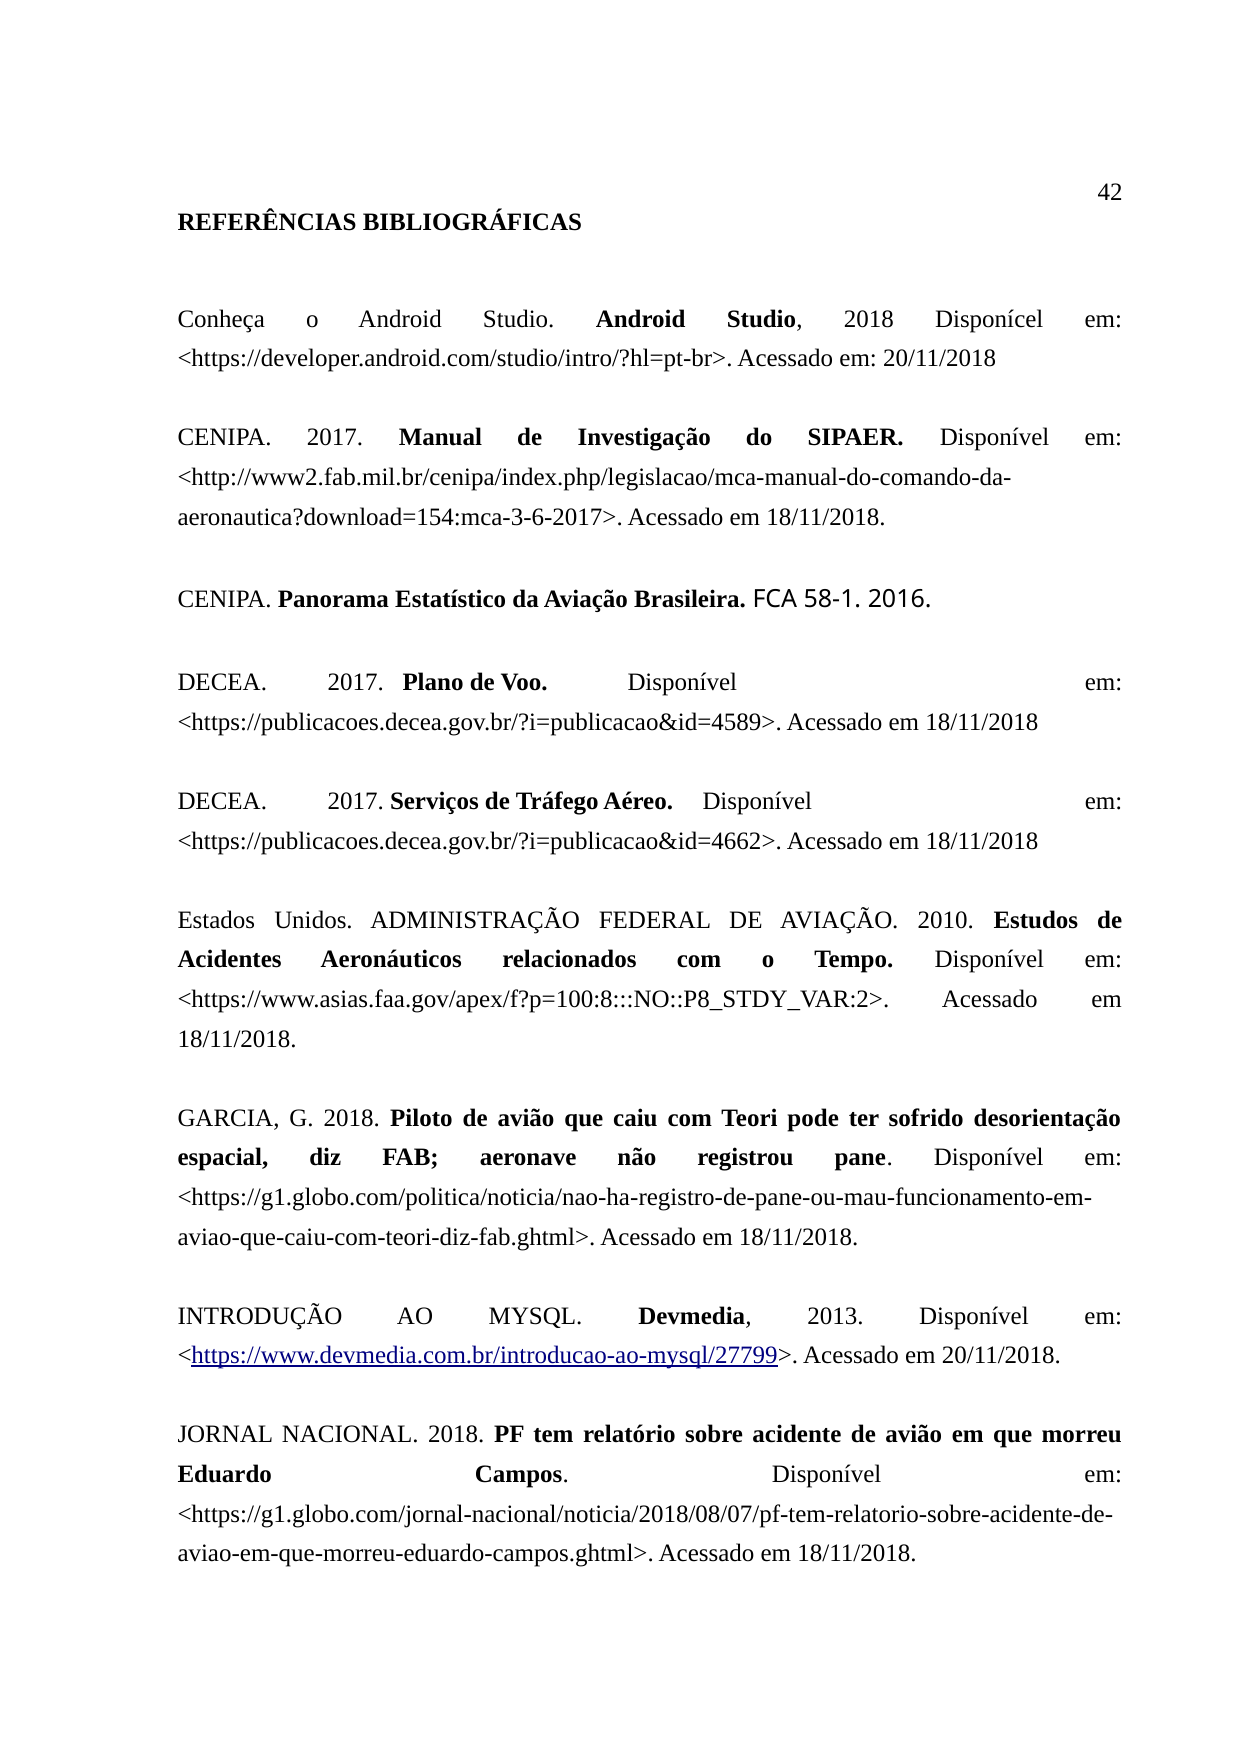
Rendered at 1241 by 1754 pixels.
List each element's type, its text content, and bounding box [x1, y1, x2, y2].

text Conheça o Android Studio. Android Studio, 2018 Disponícel em: <https://developer.android.com/studio/intro/?hl=pt-br>. Acessado em: 20/11/2018 [177, 304, 1122, 372]
text INTRODUÇÃO AO MYSQL. Devmedia, 2013. Disponível em: <https://www.devmedia.com.br/introducao-ao-mysql/27799>. Acessado em 20/11/2018. [177, 1301, 1122, 1369]
text JORNAL NACIONAL. 2018. PF tem relatório sobre acidente de avião em que morreu Eduardo Campos. Disponível em: <https://g1.globo.com/jornal-nacional/noticia/2018/08/07/pf-tem-relatorio-sobre-acidente-de-aviao-em-que-morreu-eduardo-campos.ghtml>. Acessado em 18/11/2018. [177, 1419, 1122, 1567]
text CENIPA. 2017. Manual de Investigação do SIPAER. Disponível em: <http://www2.fab.mil.br/cenipa/index.php/legislacao/mca-manual-do-comando-da-aeronautica?download=154:mca-3-6-2017>. Acessado em 18/11/2018. [177, 422, 1122, 530]
text Estados Unidos. ADMINISTRAÇÃO FEDERAL DE AVIAÇÃO. 2010. Estudos de Acidentes Aeronáuticos relacionados com o Tempo. Disponível em: <https://www.asias.faa.gov/apex/f?p=100:8:::NO::P8_STDY_VAR:2>. Acessado em 18/11/2018. [177, 905, 1122, 1052]
text GARCIA, G. 2018. Piloto de avião que caiu com Teori pode ter sofrido desorientação espacial, diz FAB; aeronave não registrou pane. Disponível em: <https://g1.globo.com/politica/noticia/nao-ha-registro-de-pane-ou-mau-funcionamento-em-aviao-que-caiu-com-teori-diz-fab.ghtml>. Acessado em 18/11/2018. [177, 1103, 1122, 1250]
text REFERÊNCIAS BIBLIOGRÁFICAS [177, 207, 1122, 235]
text CENIPA. Panorama Estatístico da Aviação Brasileira. FCA 58-1. 2016. [177, 581, 1122, 615]
text DECEA. 2017. Plano de Voo. Disponível em: <https://publicacoes.decea.gov.br/?i=publicacao&id=4589>. Acessado em 18/11/2018 [177, 667, 1122, 736]
text DECEA. 2017. Serviços de Tráfego Aéreo. Disponível em: <https://publicacoes.decea.gov.br/?i=publicacao&id=4662>. Acessado em 18/11/2018 [177, 786, 1122, 854]
